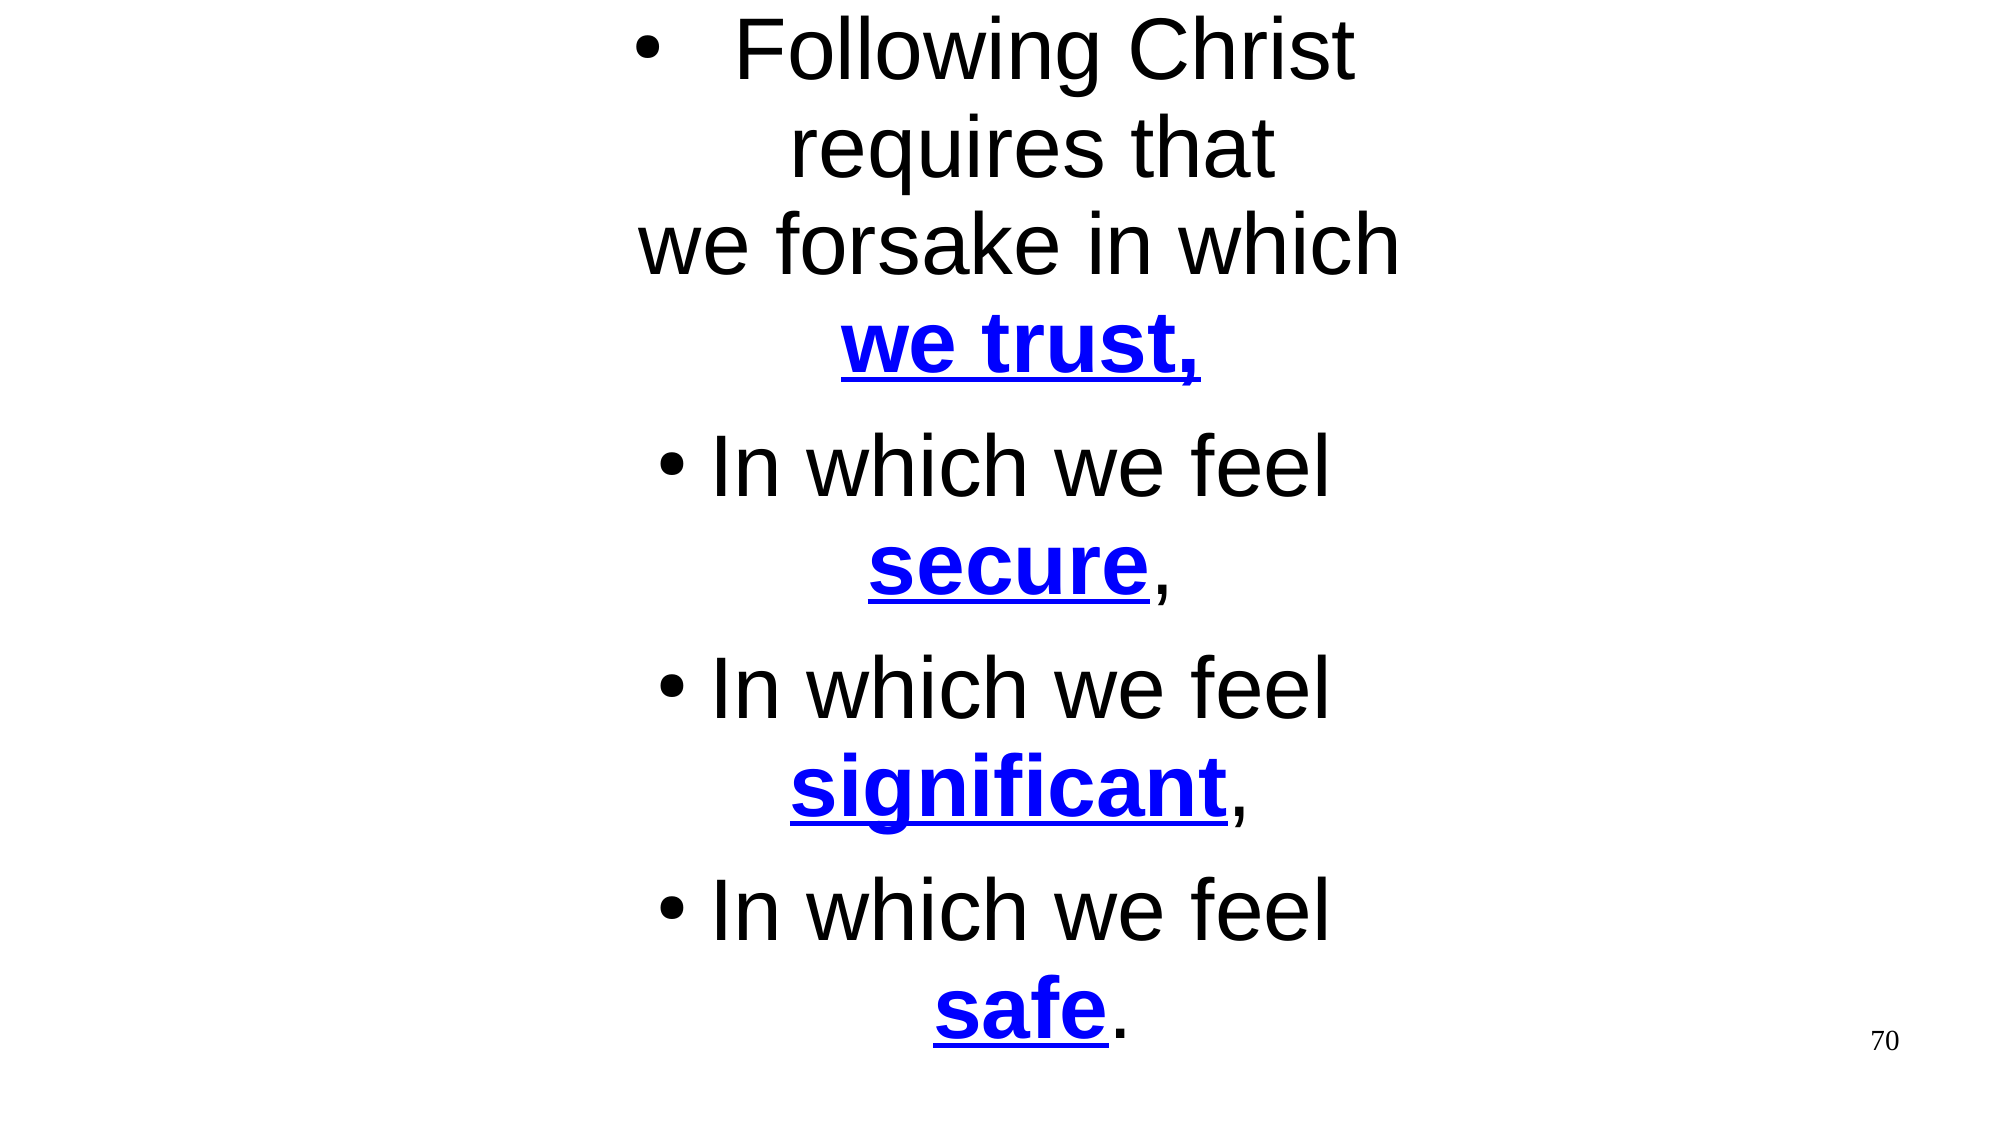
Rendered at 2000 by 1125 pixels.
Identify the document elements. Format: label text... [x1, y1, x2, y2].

list Following Christ requires that we forsake in which we trust, In which we feel secure, In which we feel significant, In which we feel safe. [0, 0, 1996, 1123]
